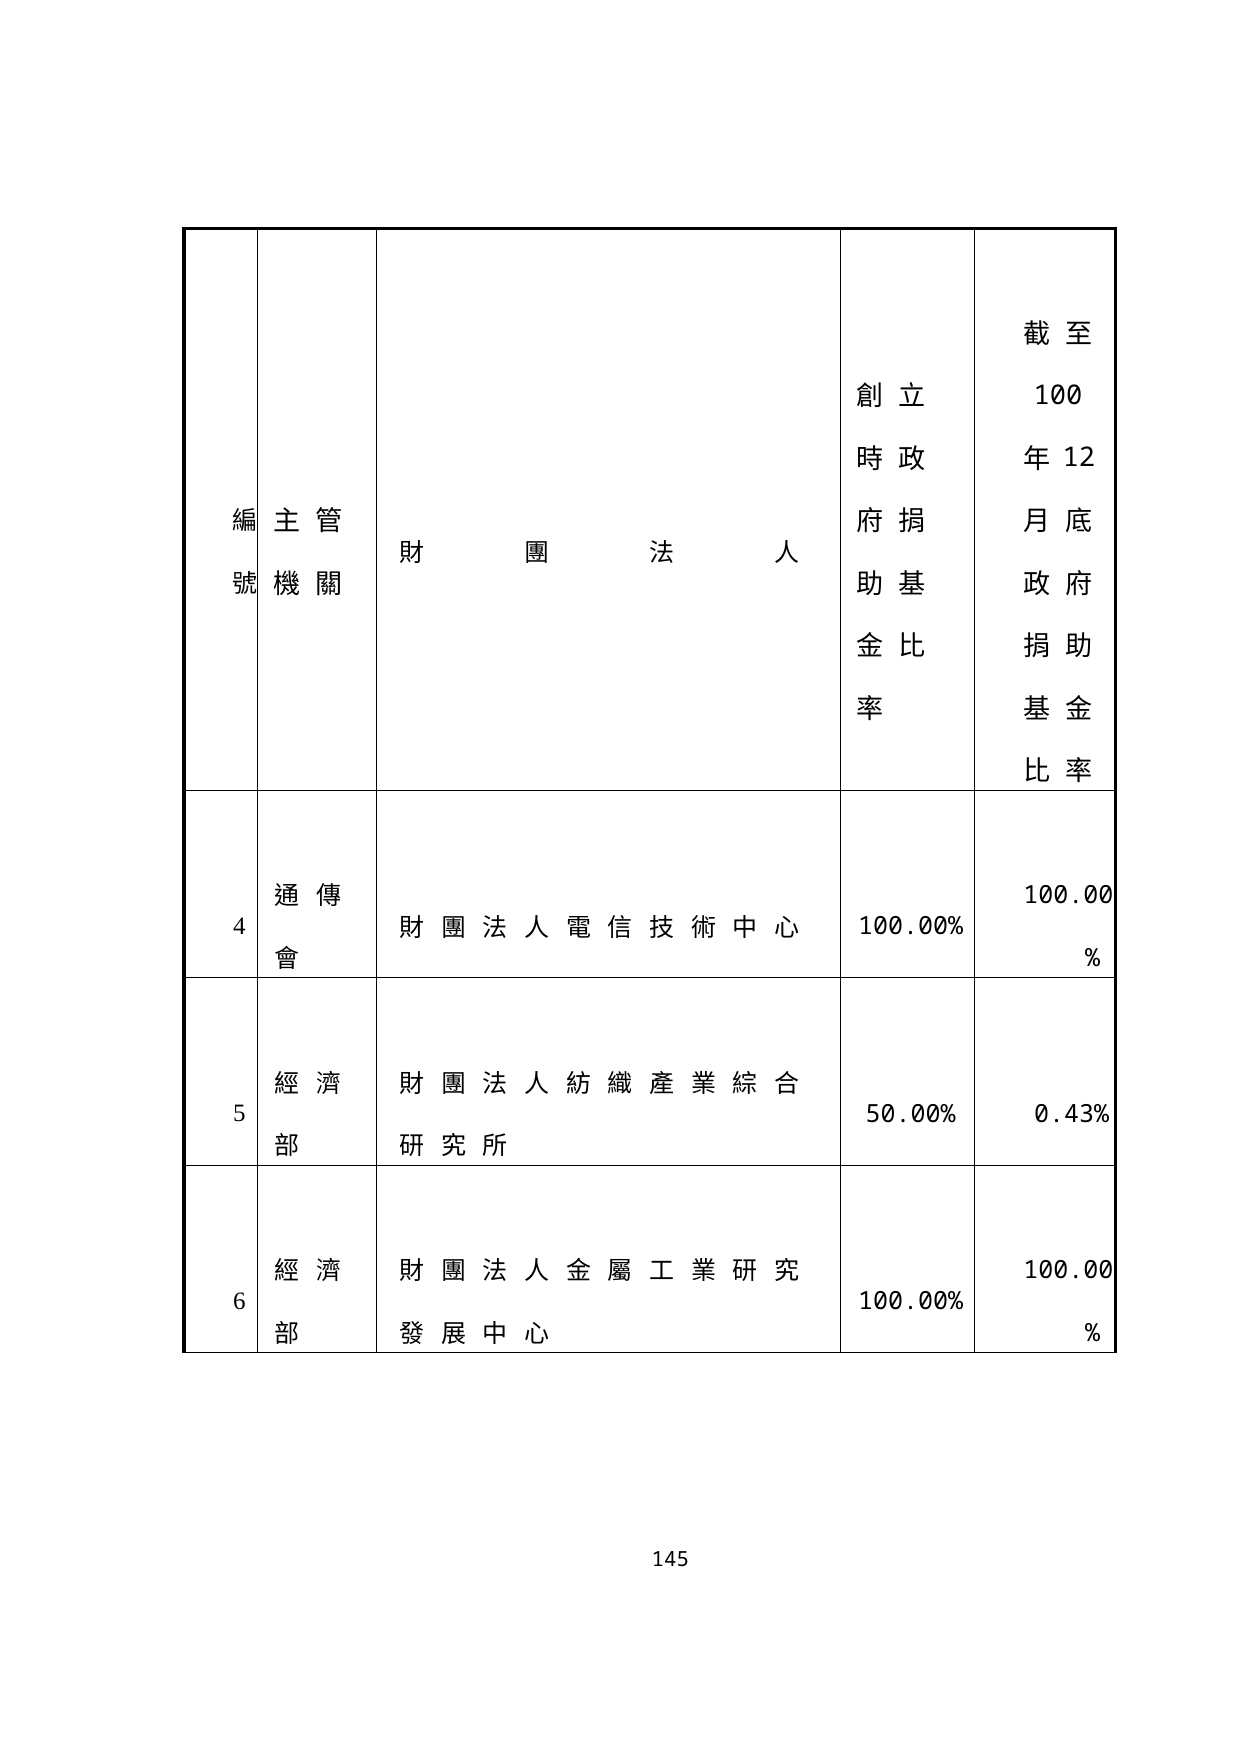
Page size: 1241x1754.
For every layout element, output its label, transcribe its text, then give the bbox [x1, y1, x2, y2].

table_cell 0.43% [975, 978, 1114, 1165]
table_cell 100.00% [975, 1166, 1114, 1352]
table_cell 50.00% [841, 978, 974, 1165]
table_cell 財團法人電信技術中心 [377, 791, 840, 977]
table_cell 4 [186, 791, 257, 977]
table_cell 財團法人紡織產業綜合研究所 [377, 978, 840, 1165]
table_header 主管機關 [258, 230, 376, 790]
table_cell 100.00% [841, 791, 974, 977]
table_cell 經濟部 [258, 1166, 376, 1352]
table_header 編號 [186, 230, 257, 790]
table_cell 100.00% [841, 1166, 974, 1352]
table_cell 6 [186, 1166, 257, 1352]
table_cell 財團法人金屬工業研究發展中心 [377, 1166, 840, 1352]
table_cell 100.00% [975, 791, 1114, 977]
table_cell 5 [186, 978, 257, 1165]
table_header 截至100年12月底政府捐助基金比率 [975, 230, 1114, 790]
table_cell 經濟部 [258, 978, 376, 1165]
table_header 創立時政府捐助基金比率 [841, 230, 974, 790]
table_cell 通傳會 [258, 791, 376, 977]
table_header 財 團 法 人 [377, 230, 840, 790]
